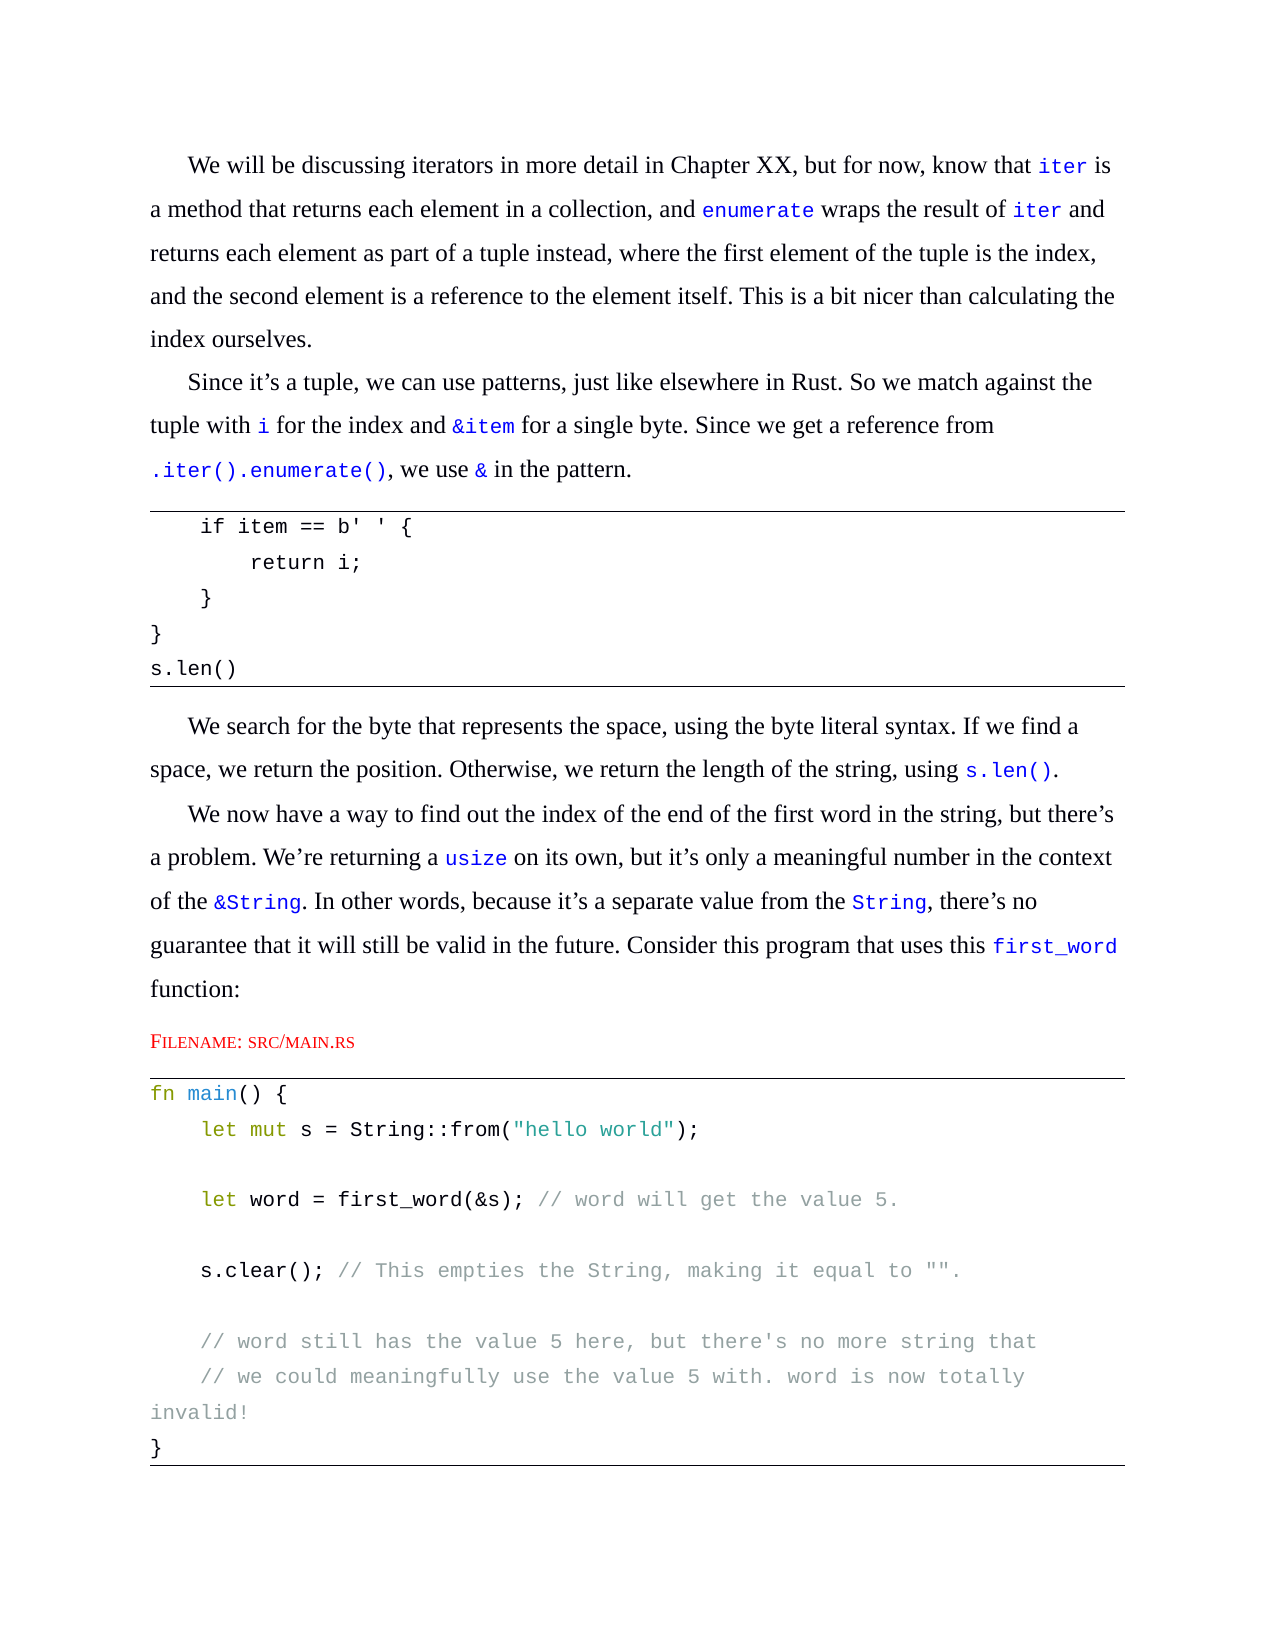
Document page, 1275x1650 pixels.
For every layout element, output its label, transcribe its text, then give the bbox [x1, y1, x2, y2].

text fn main() { [150, 1079, 1125, 1107]
text s.len() [150, 658, 1125, 686]
text Filename: src/main.rs [150, 1029, 1125, 1053]
text return i; [150, 552, 1125, 576]
text if item == b' ' { [150, 512, 1125, 540]
text We now have a way to find out the index of the end of the first word in the string, but there’s a problem. We’re returning a usize on its own, but it’s only a meaningful number in the context of the &String. In other words, because it’s a separate value from the String, there’s no guarantee that it will still be valid in the future. Consider this program that uses this first_word function: [150, 799, 1125, 1002]
text // we could meaningfully use the value 5 with. word is now totally invalid! [150, 1366, 1125, 1426]
text let mut s = String::from("hello world"); [150, 1118, 1125, 1142]
text We search for the byte that represents the space, using the byte literal syntax. If we find a space, we return the position. Otherwise, we return the length of the string, using s.len(). [150, 711, 1125, 784]
text Since it’s a tuple, we can use patterns, just like elsewhere in Rust. So we match against the tuple with i for the index and &item for a single byte. Since we get a reference from .iter().enumerate(), we use & in the pattern. [150, 367, 1125, 484]
text } [150, 587, 1125, 611]
text s.clear(); // This empties the String, making it equal to "". [150, 1260, 1125, 1284]
text We will be discussing iterators in more detail in Chapter XX, but for now, know that iter is a method that returns each element in a collection, and enumerate wraps the result of iter and returns each element as part of a tuple instead, where the first element of the tuple is the index, and the second element is a reference to the element itself. This is a bit nicer than calculating the index ourselves. [150, 150, 1125, 353]
text // word still has the value 5 here, but there's no more string that [150, 1331, 1125, 1355]
text } [150, 623, 1125, 646]
text } [150, 1437, 1125, 1465]
text let word = first_word(&s); // word will get the value 5. [150, 1189, 1125, 1213]
